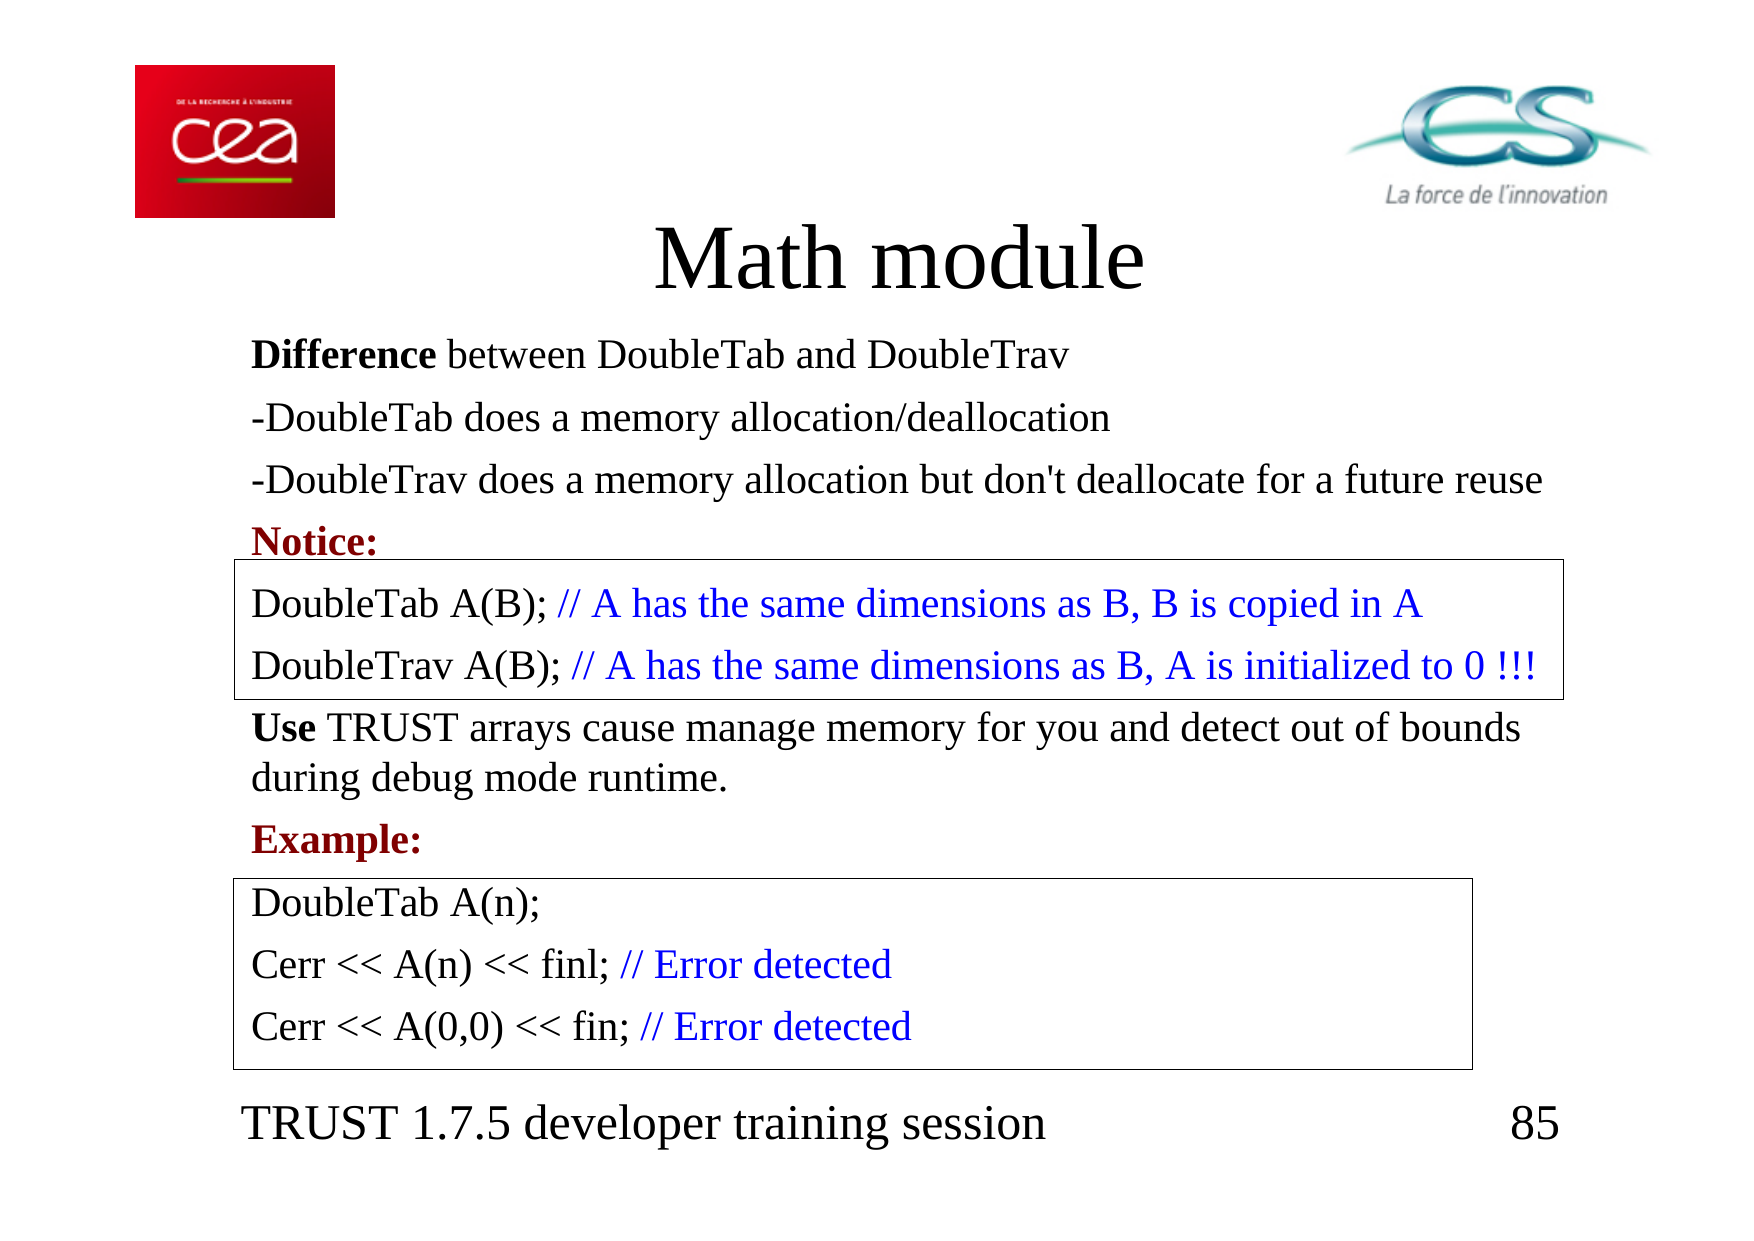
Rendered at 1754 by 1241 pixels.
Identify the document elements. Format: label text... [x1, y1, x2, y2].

list Difference between DoubleTab and DoubleTrav -DoubleTab does a memory allocation/deallocation -DoubleTrav does a memory allocation but don't deallocate for a future reuse Notice: DoubleTab A(B); // A has the same dimensions as B, B is copied in A DoubleTrav A(B); // A has the same dimensions as B, A is initialized to 0 !!! Use TRUST arrays cause manage memory for you and detect out of bounds during debug mode runtime. Example: DoubleTab A(n); Cerr << A(n) << finl; // Error detected Cerr << A(0,0) << fin; // Error detected [234, 879, 1472, 1061]
picture [135, 65, 335, 218]
picture [1340, 73, 1662, 218]
list Difference between DoubleTab and DoubleTrav -DoubleTab does a memory allocation/deallocation -DoubleTrav does a memory allocation but don't deallocate for a future reuse Notice: DoubleTab A(B); // A has the same dimensions as B, B is copied in A DoubleTrav A(B); // A has the same dimensions as B, A is initialized to 0 !!! Use TRUST arrays cause manage memory for you and detect out of bounds during debug mode runtime. Example: DoubleTab A(n); Cerr << A(n) << finl; // Error detected Cerr << A(0,0) << fin; // Error detected [195, 319, 1654, 1061]
title Math module [225, 127, 1576, 319]
